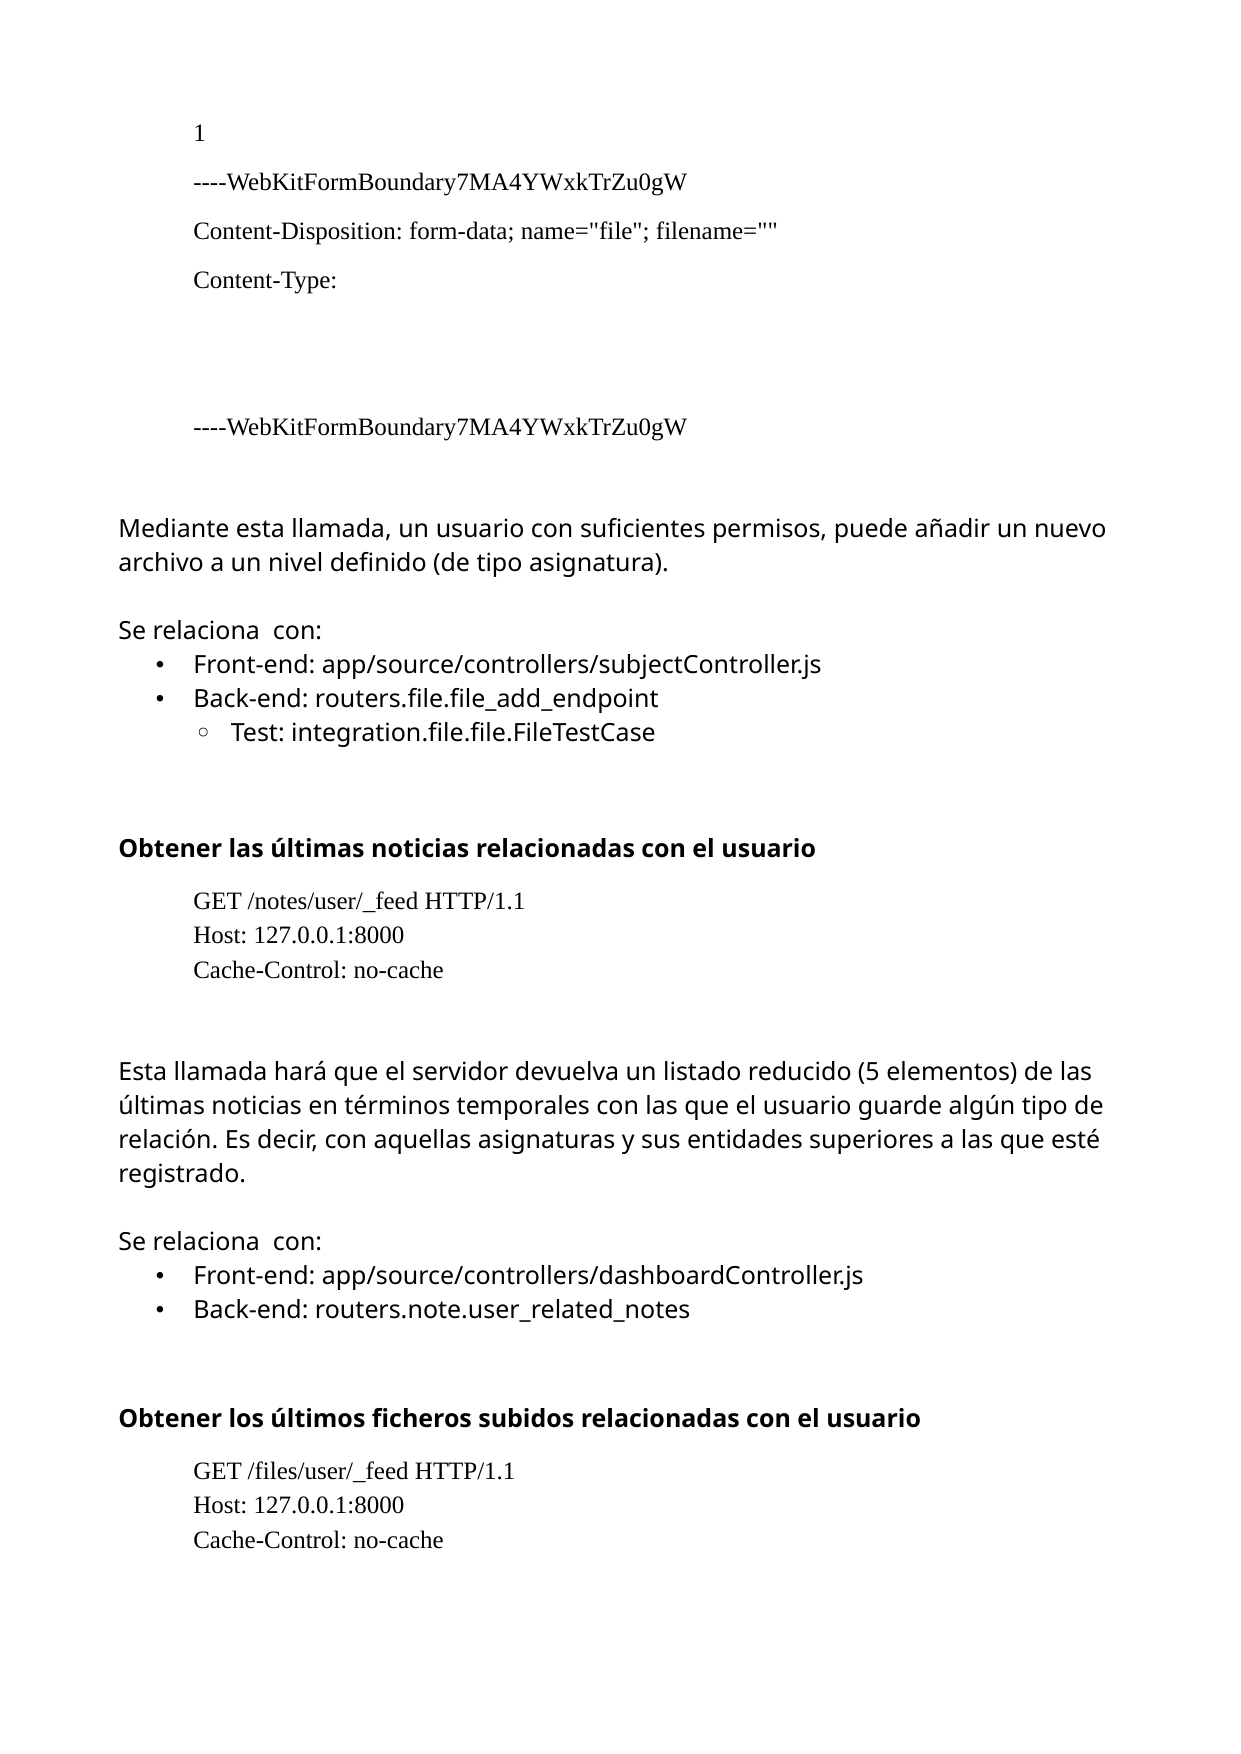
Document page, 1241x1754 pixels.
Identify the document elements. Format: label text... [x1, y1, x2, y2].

list Front-end: app/source/controllers/subjectController.js [156, 647, 1122, 681]
text Obtener las últimas noticias relacionadas con el usuario [118, 749, 1122, 865]
text Content-Type: [193, 265, 1122, 294]
text 1 [193, 118, 1122, 147]
text ----WebKitFormBoundary7MA4YWxkTrZu0gW [193, 167, 1122, 196]
text Se relaciona con: [118, 613, 1122, 647]
text Esta llamada hará que el servidor devuelva un listado reducido (5 elementos) de las últimas noticias en términos temporales con las que el usuario guarde algún tipo de relación. Es decir, con aquellas asignaturas y sus entidades superiores a las que esté registrado. [118, 1053, 1122, 1223]
text Se relaciona con: [118, 1223, 1122, 1258]
list Back-end: routers.file.file_add_endpoint [156, 681, 1122, 715]
text GET /files/user/_feed HTTP/1.1 Host: 127.0.0.1:8000 Cache-Control: no-cache [193, 1456, 1122, 1554]
text ----WebKitFormBoundary7MA4YWxkTrZu0gW [193, 412, 1122, 441]
text Content-Disposition: form-data; name="file"; filename="" [193, 216, 1122, 245]
text Obtener los últimos ficheros subidos relacionadas con el usuario [118, 1360, 1122, 1435]
list Test: integration.file.file.FileTestCase [193, 715, 1122, 749]
text GET /notes/user/_feed HTTP/1.1 Host: 127.0.0.1:8000 Cache-Control: no-cache [193, 886, 1122, 984]
list Back-end: routers.note.user_related_notes [156, 1292, 1122, 1360]
list Front-end: app/source/controllers/dashboardController.js [156, 1258, 1122, 1292]
text Mediante esta llamada, un usuario con suficientes permisos, puede añadir un nuevo archivo a un nivel definido (de tipo asignatura). [118, 511, 1122, 579]
